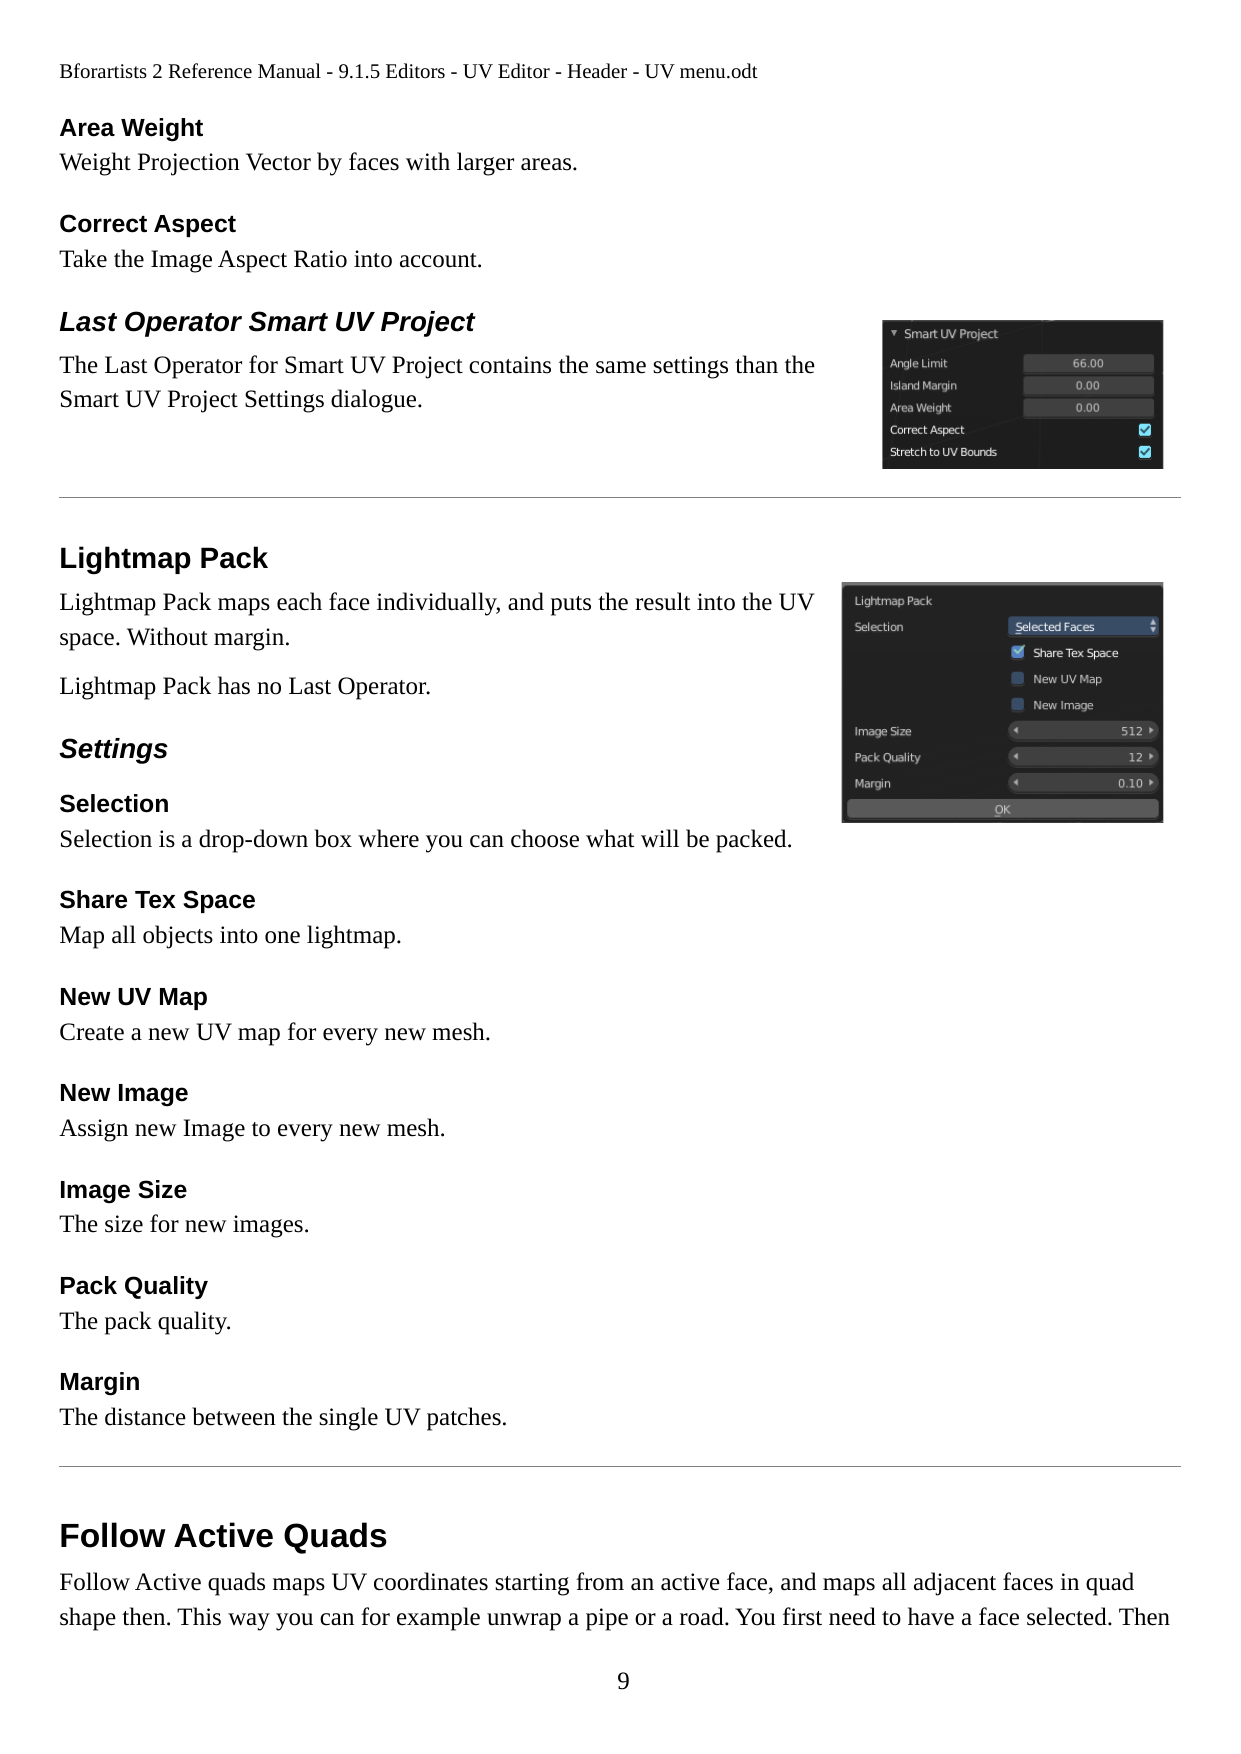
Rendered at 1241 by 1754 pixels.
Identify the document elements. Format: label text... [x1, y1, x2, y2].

text Take the Image Aspect Ratio into account. [59, 244, 1181, 272]
subtitle Follow Active Quads [59, 1516, 1181, 1555]
text Lightmap Pack has no Last Operator. [59, 671, 841, 699]
subtitle New UV Map [59, 982, 1181, 1011]
text The size for new images. [59, 1209, 1181, 1238]
text Selection is a drop-down box where you can choose what will be packed. [59, 824, 1181, 853]
subtitle Selection [59, 789, 841, 818]
text Create a new UV map for every new mesh. [59, 1017, 1181, 1046]
text Weight Projection Vector by faces with larger areas. [59, 147, 1181, 176]
text Map all objects into one lightmap. [59, 920, 1181, 949]
picture [841, 582, 1164, 823]
subtitle Settings [59, 732, 841, 764]
text The Last Operator for Smart UV Project contains the same settings than the Smart UV Project Settings dialogue. [59, 350, 882, 413]
subtitle Last Operator Smart UV Project [59, 305, 1181, 337]
text The distance between the single UV patches. [59, 1402, 1181, 1431]
subtitle Correct Aspect [59, 209, 1181, 237]
text Follow Active quads maps UV coordinates starting from an active face, and maps all adjacent faces in quad shape then. This way you can for example unwrap a pipe or a road. You first need to have a face selected. Then [59, 1567, 1181, 1631]
picture [882, 320, 1164, 469]
subtitle [1164, 732, 1181, 764]
subtitle New Image [59, 1078, 1181, 1107]
text Lightmap Pack maps each face individually, and puts the result into the UV space. Without margin. [59, 587, 841, 651]
subtitle Area Weight [59, 113, 1181, 141]
text The pack quality. [59, 1306, 1181, 1334]
subtitle Image Size [59, 1175, 1181, 1203]
subtitle Share Tex Space [59, 886, 1181, 914]
subtitle Lightmap Pack [59, 541, 1181, 575]
subtitle [1164, 789, 1181, 818]
text Assign new Image to every new mesh. [59, 1113, 1181, 1142]
subtitle Margin [59, 1367, 1181, 1396]
subtitle Pack Quality [59, 1271, 1181, 1299]
